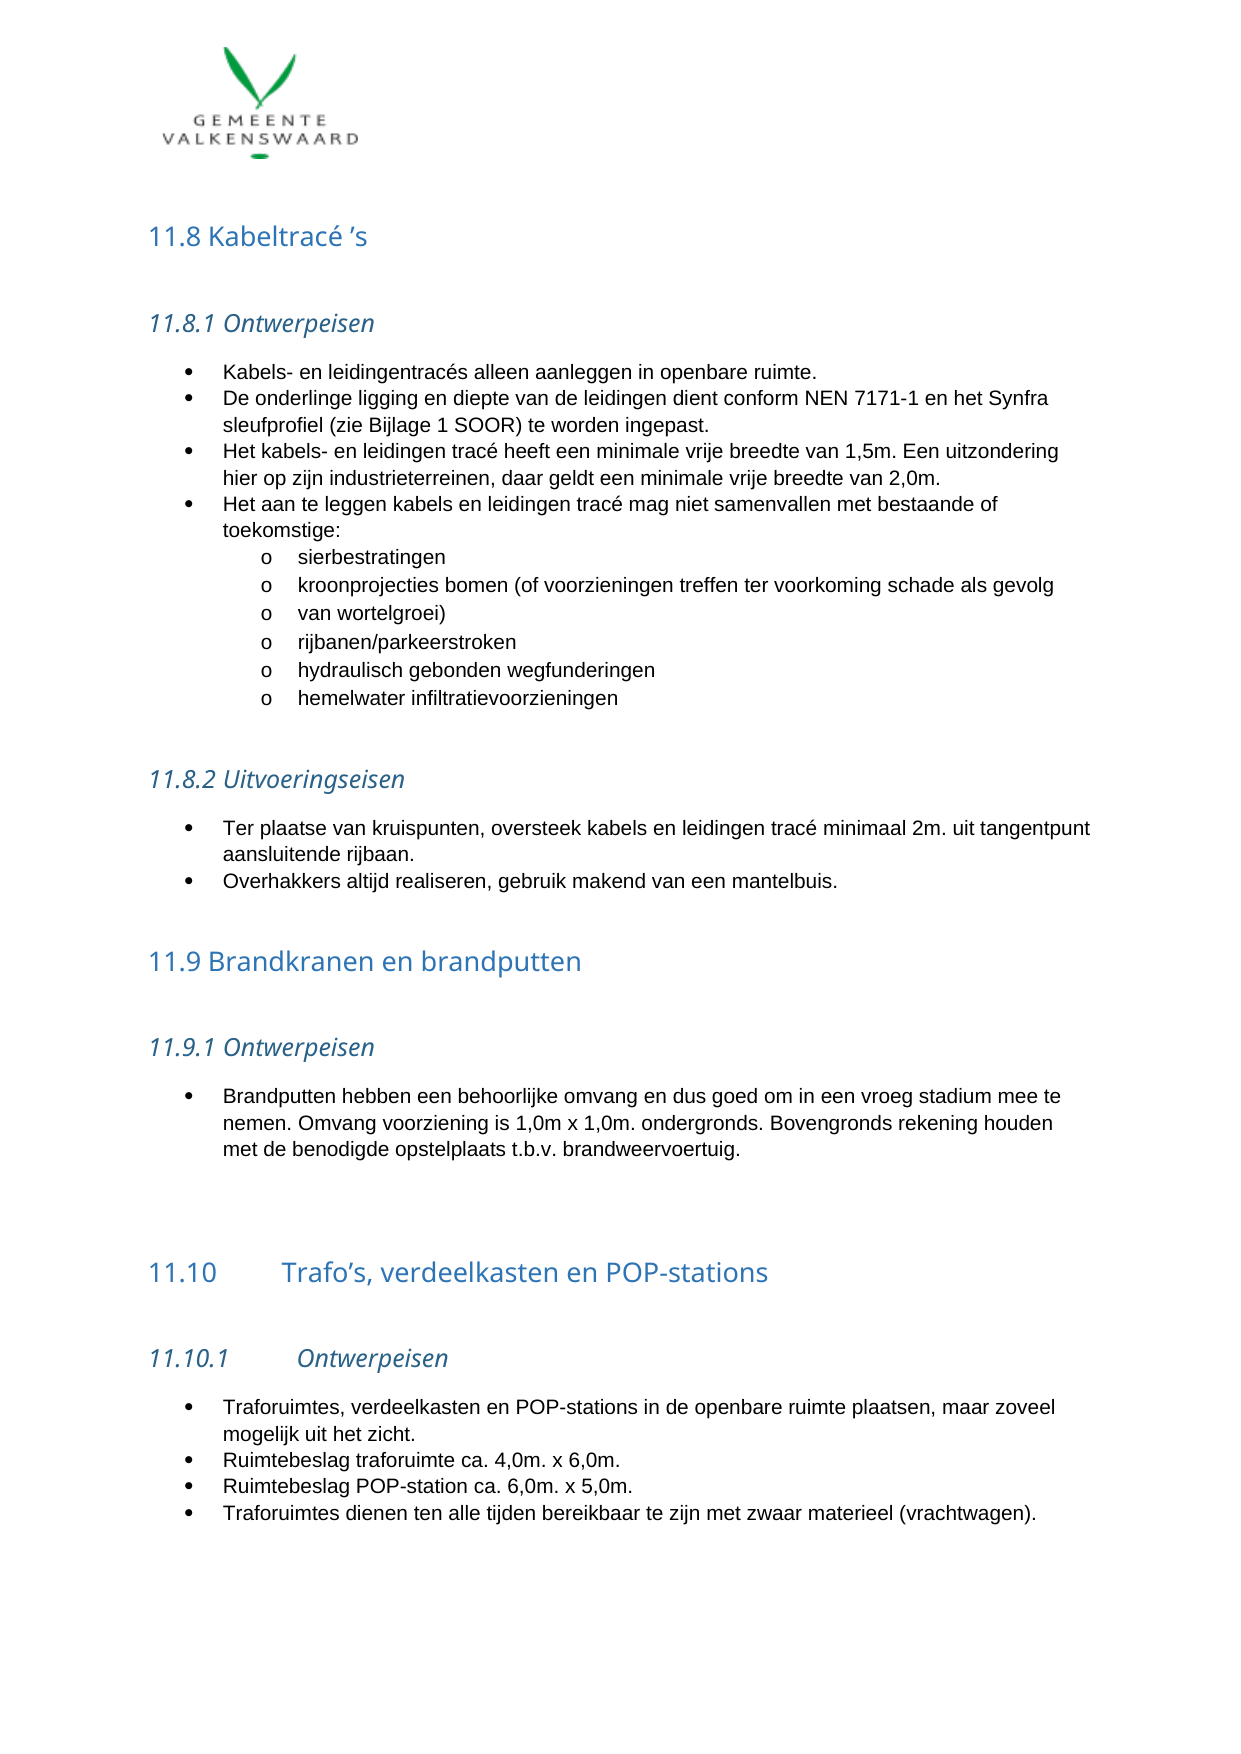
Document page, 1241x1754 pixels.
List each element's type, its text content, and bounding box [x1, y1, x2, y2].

list Het aan te leggen kabels en leidingen tracé mag niet samenvallen met bestaande of toekomstige: [185, 492, 1093, 542]
list Traforuimtes dienen ten alle tijden bereikbaar te zijn met zwaar materieel (vrachtwagen). [185, 1501, 1093, 1525]
list Traforuimtes, verdeelkasten en POP-stations in de openbare ruimte plaatsen, maar zoveel mogelijk uit het zicht. [185, 1395, 1093, 1446]
list sierbestratingen [260, 544, 1093, 570]
list Brandputten hebben een behoorlijke omvang en dus goed om in een vroeg stadium mee te nemen. Omvang voorziening is 1,0m x 1,0m. ondergronds. Bovengronds rekening houden met de benodigde opstelplaats t.b.v. brandweervoertuig. [185, 1084, 1093, 1161]
subtitle Trafo’s, verdeelkasten en POP-stations [148, 1253, 1093, 1290]
subtitle Brandkranen en brandputten [148, 942, 1093, 979]
list rijbanen/parkeerstroken [260, 629, 1093, 655]
list De onderlinge ligging en diepte van de leidingen dient conform NEN 7171-1 en het Synfra sleufprofiel (zie Bijlage 1 SOOR) te worden ingepast. [185, 386, 1093, 436]
list Het kabels- en leidingen tracé heeft een minimale vrije breedte van 1,5m. Een uitzondering hier op zijn industrieterreinen, daar geldt een minimale vrije breedte van 2,0m. [185, 439, 1093, 489]
list kroonprojecties bomen (of voorzieningen treffen ter voorkoming schade als gevolg [260, 573, 1093, 599]
subtitle Ontwerpeisen [148, 306, 1093, 339]
subtitle Ontwerpeisen [148, 1341, 1093, 1375]
subtitle Kabeltracé ’s [148, 218, 1093, 255]
list van wortelgroei) [260, 601, 1093, 627]
list Ruimtebeslag POP-station ca. 6,0m. x 5,0m. [185, 1474, 1093, 1498]
list Ruimtebeslag traforuimte ca. 4,0m. x 6,0m. [185, 1448, 1093, 1472]
list Overhakkers altijd realiseren, gebruik makend van een mantelbuis. [185, 868, 1093, 893]
list hemelwater infiltratievoorzieningen [260, 686, 1093, 712]
subtitle Ontwerpeisen [148, 1030, 1093, 1064]
list hydraulisch gebonden wegfunderingen [260, 658, 1093, 684]
list Kabels- en leidingentracés alleen aanleggen in openbare ruimte. [185, 359, 1093, 384]
subtitle Uitvoeringseisen [148, 762, 1093, 796]
list Ter plaatse van kruispunten, oversteek kabels en leidingen tracé minimaal 2m. uit tangentpunt aansluitende rijbaan. [185, 816, 1093, 866]
